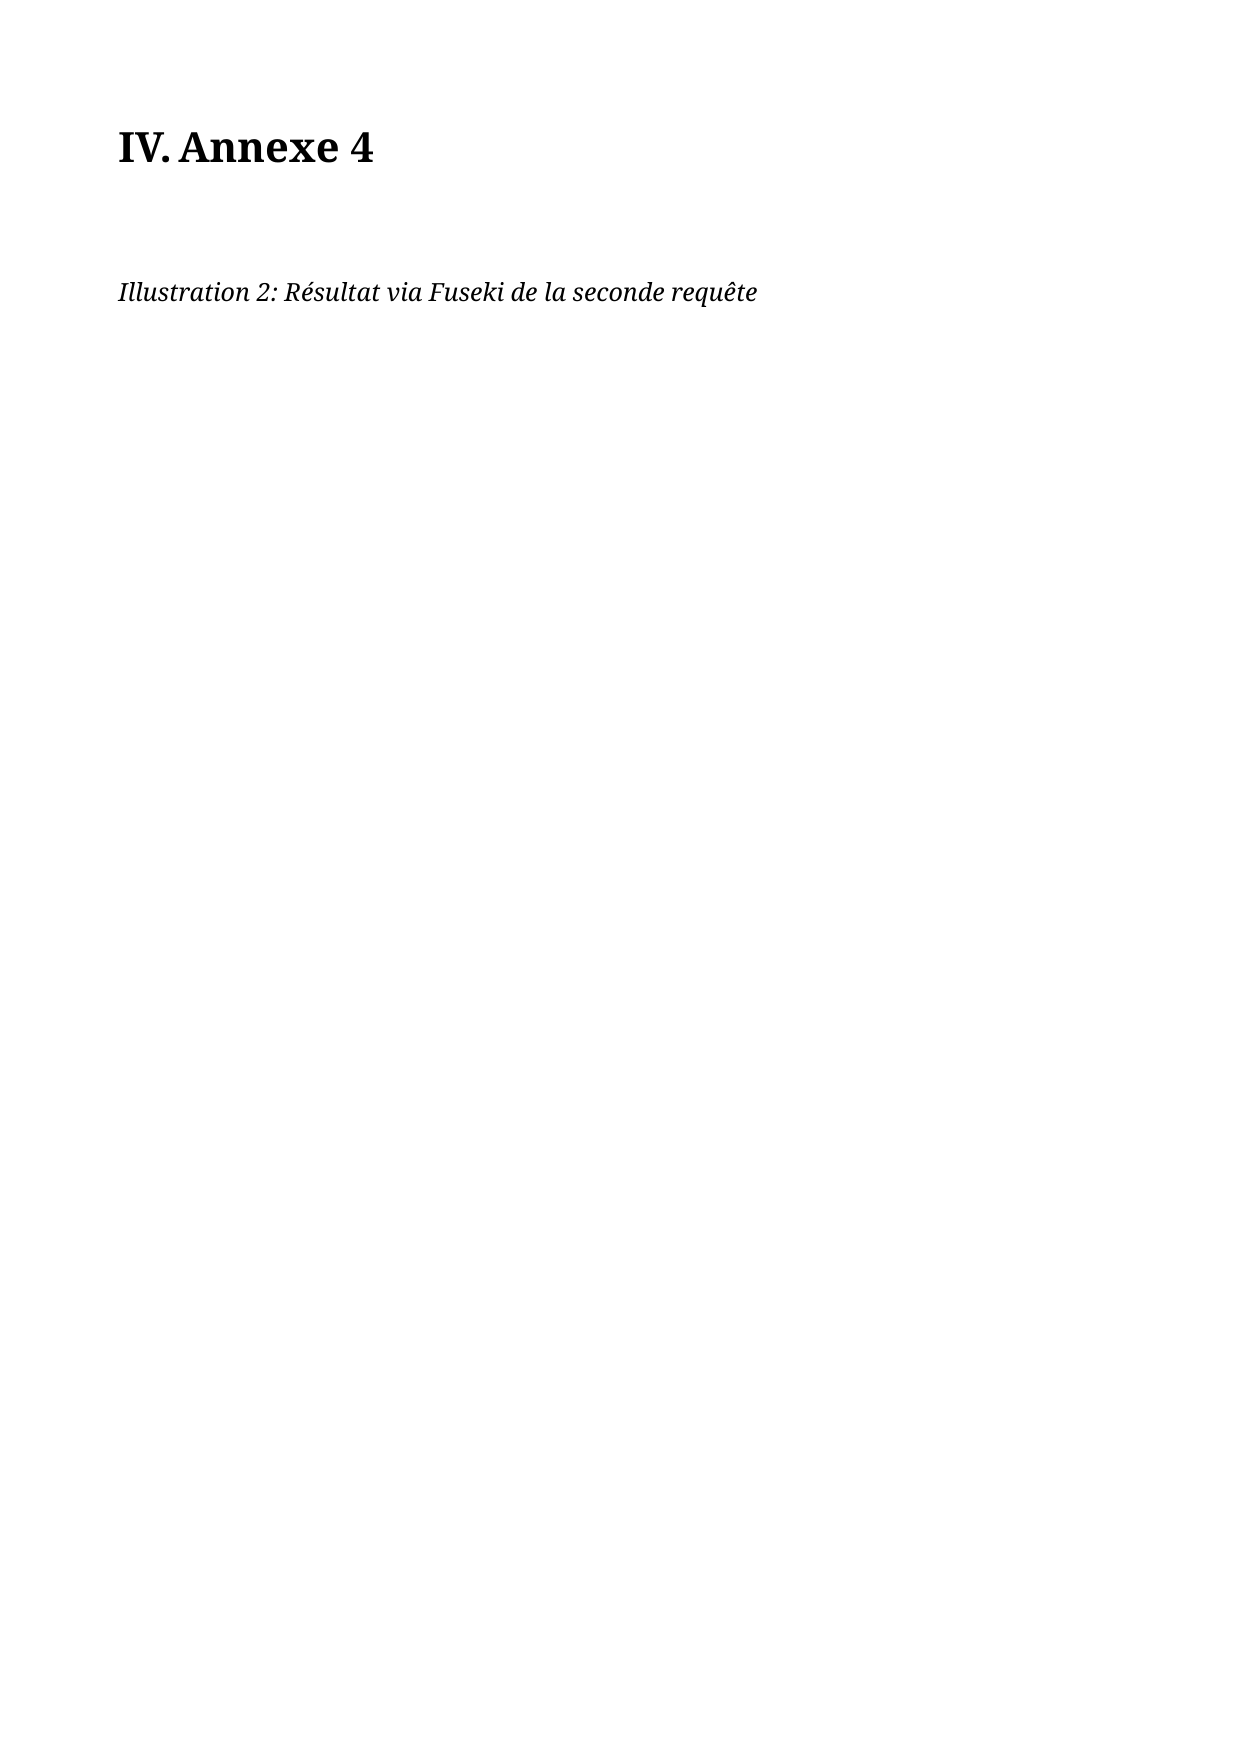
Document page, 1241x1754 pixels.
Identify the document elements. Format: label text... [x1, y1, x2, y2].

subtitle Annexe 4 [118, 118, 1122, 175]
text Illustration 2: Résultat via Fuseki de la seconde requête [118, 241, 1122, 309]
